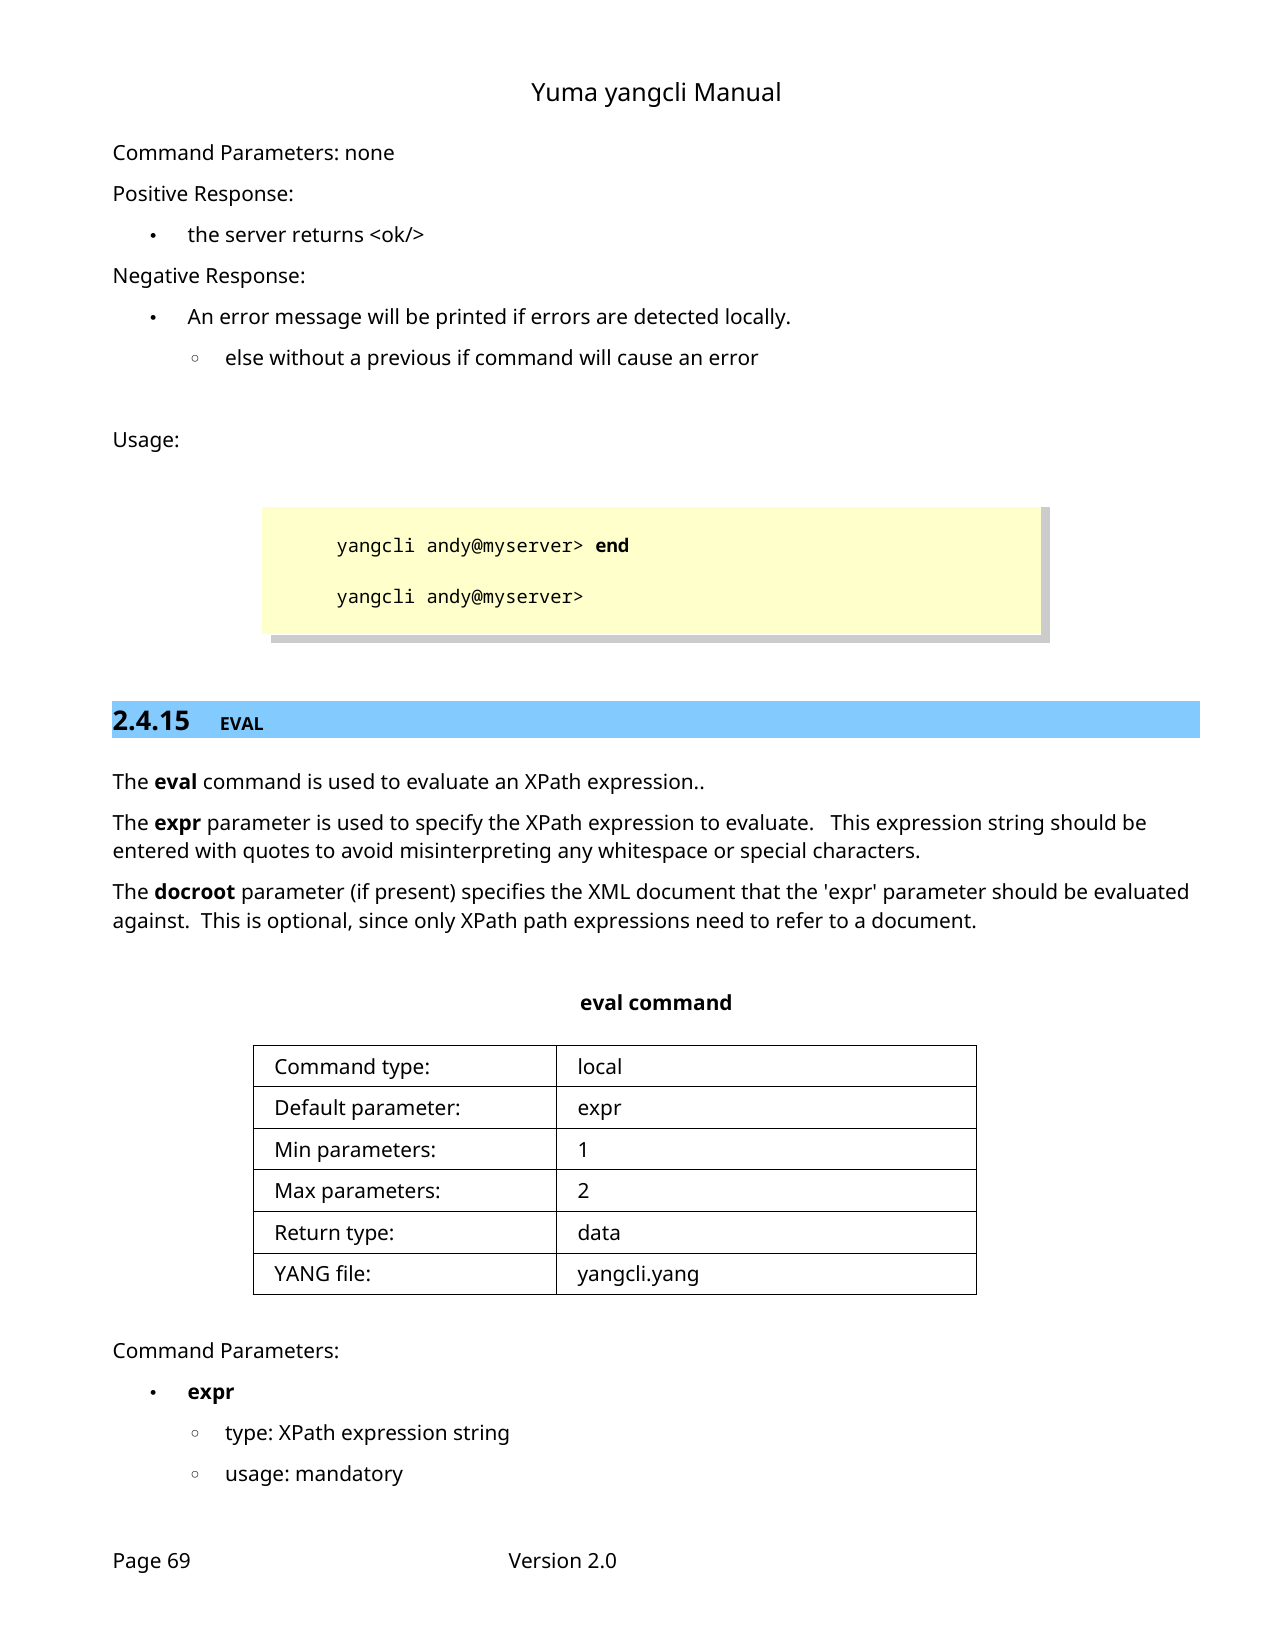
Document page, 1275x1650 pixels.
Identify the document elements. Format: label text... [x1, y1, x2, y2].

table_cell expr [557, 1087, 976, 1128]
list else without a previous if command will cause an error [187, 343, 1200, 372]
text Usage: [112, 425, 1200, 453]
table_header Command type: [254, 1046, 556, 1086]
text Negative Response: [112, 261, 1200, 290]
text Command Parameters: [112, 1336, 1200, 1364]
table_cell YANG file: [254, 1254, 556, 1294]
subtitle eval [112, 701, 1200, 738]
list the server returns <ok/> [150, 220, 1200, 249]
list usage: mandatory [187, 1459, 1200, 1487]
text yangcli andy@myserver> [262, 583, 1041, 609]
table_cell Max parameters: [254, 1170, 556, 1211]
text The docroot parameter (if present) specifies the XML document that the 'expr' parameter should be evaluated against. This is optional, since only XPath path expressions need to refer to a document. [112, 877, 1200, 934]
text yangcli andy@myserver> end [262, 532, 1041, 558]
table_cell Return type: [254, 1212, 556, 1252]
list type: XPath expression string [187, 1418, 1200, 1446]
table_cell 1 [557, 1129, 976, 1169]
text The expr parameter is used to specify the XPath expression to evaluate. This expression string should be entered with quotes to avoid misinterpreting any whitespace or special characters. [112, 808, 1200, 865]
list expr [150, 1377, 1200, 1405]
table_cell 2 [557, 1170, 976, 1211]
table_cell Default parameter: [254, 1087, 556, 1128]
text The eval command is used to evaluate an XPath expression.. [112, 767, 1200, 796]
subtitle eval command [127, 988, 1185, 1016]
table_cell Min parameters: [254, 1129, 556, 1169]
text Positive Response: [112, 179, 1200, 208]
table_cell data [557, 1212, 976, 1252]
text Command Parameters: none [112, 138, 1200, 167]
list An error message will be printed if errors are detected locally. [150, 302, 1200, 331]
table_cell yangcli.yang [557, 1254, 976, 1294]
table_header local [557, 1046, 976, 1086]
